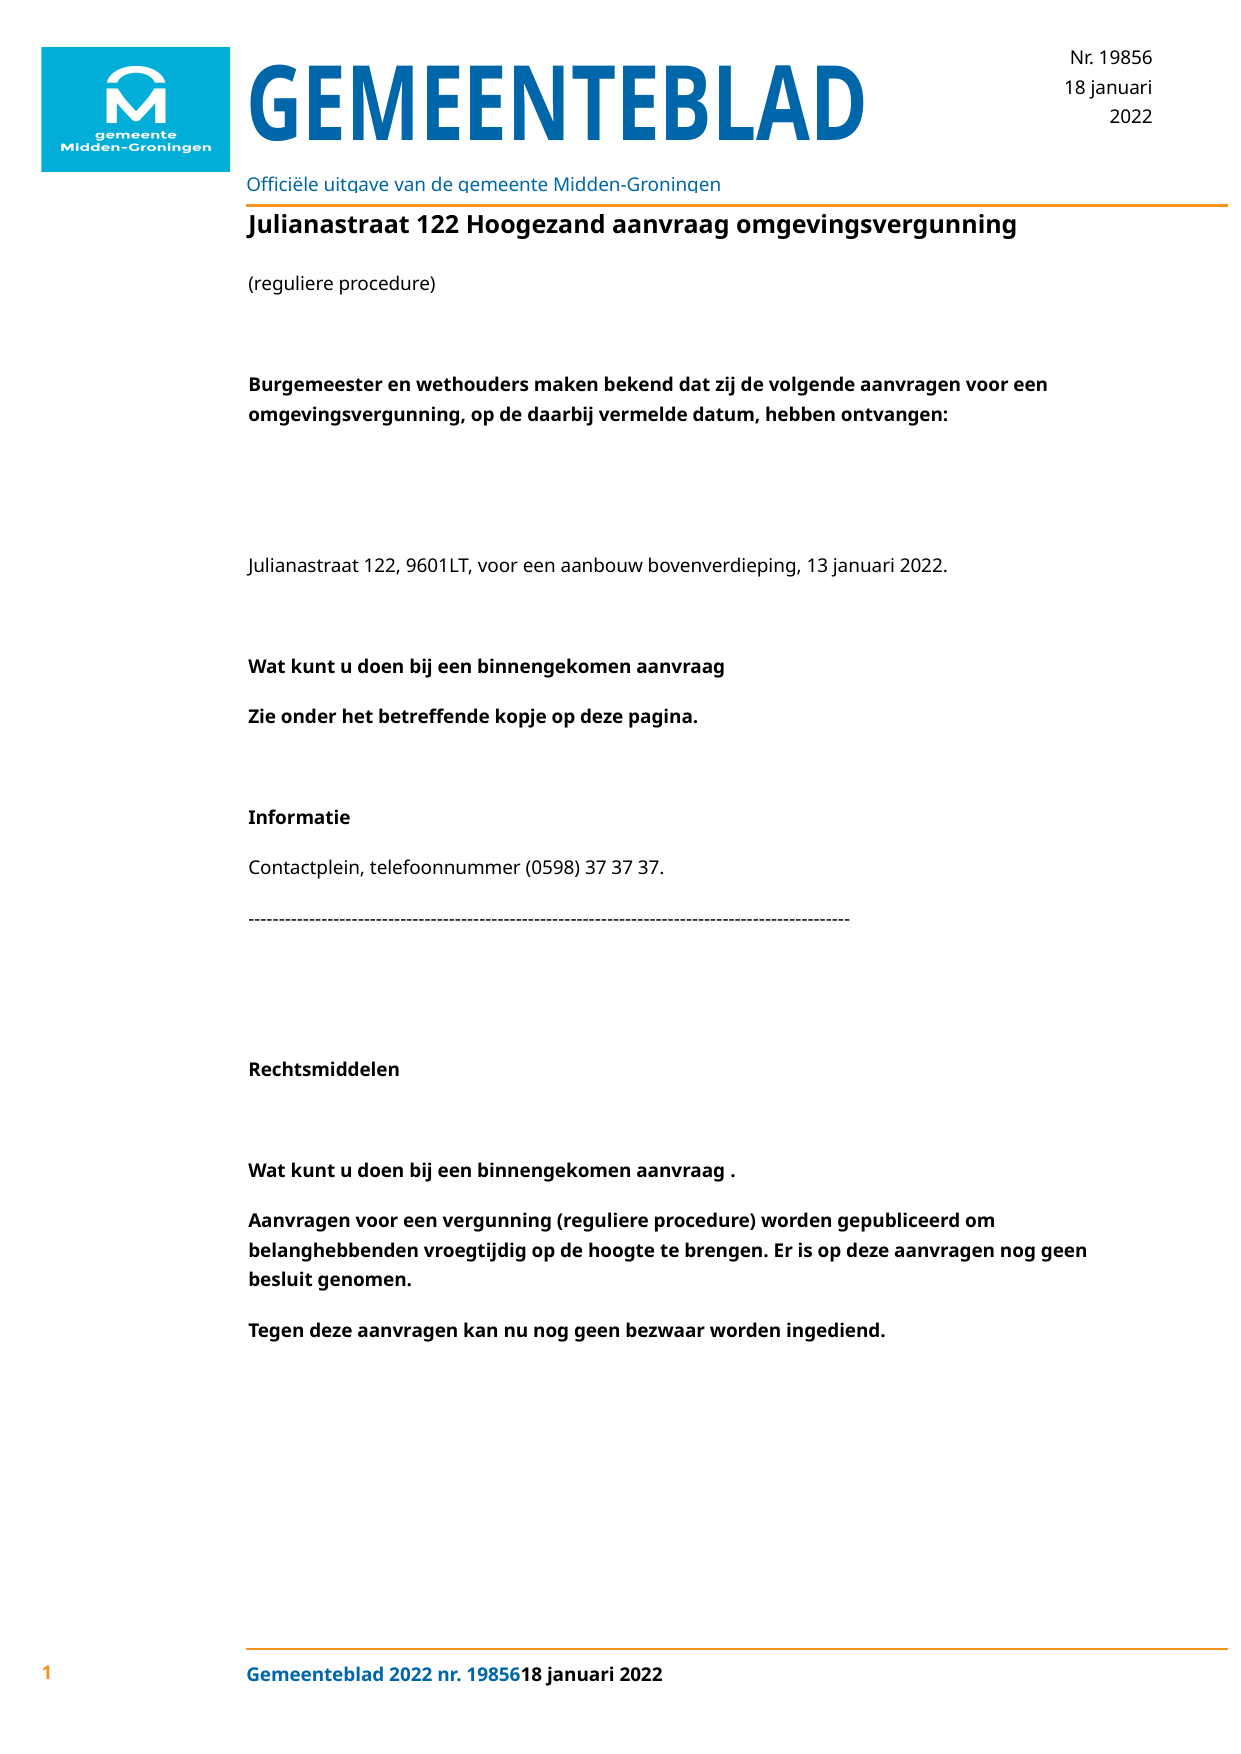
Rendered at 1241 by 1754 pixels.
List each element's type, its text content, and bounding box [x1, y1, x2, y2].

text Julianastraat 122, 9601LT, voor een aanbouw bovenverdieping, 13 januari 2022. [248, 552, 1152, 578]
text Contactplein, telefoonnummer (0598) 37 37 37. [248, 854, 1152, 880]
text (reguliere procedure) [248, 270, 1152, 296]
text --------------------------------------------------------------------------------------------------- [248, 905, 1152, 931]
picture [107, 89, 165, 122]
text Aanvragen voor een vergunning (reguliere procedure) worden gepubliceerd om belanghebbenden vroegtijdig op de hoogte te brengen. Er is op deze aanvragen nog geen besluit genomen. [248, 1207, 1152, 1292]
text Julianastraat 122 Hoogezand aanvraag omgevingsvergunning [248, 207, 1152, 241]
text Wat kunt u doen bij een binnengekomen aanvraag [248, 653, 1152, 678]
picture [184, 146, 190, 153]
text Burgemeester en wethouders maken bekend dat zij de volgende aanvragen voor een omgevingsvergunning, op de daarbij vermelde datum, hebben ontvangen: [248, 371, 1152, 426]
text Tegen deze aanvragen kan nu nog geen bezwaar worden ingediend. [248, 1317, 1152, 1343]
text Wat kunt u doen bij een binnengekomen aanvraag . [248, 1157, 1152, 1183]
text Zie onder het betreffende kopje op deze pagina. [248, 703, 1152, 729]
text Rechtsmiddelen [248, 1056, 1152, 1082]
text Informatie [248, 804, 1152, 830]
picture [108, 66, 164, 82]
